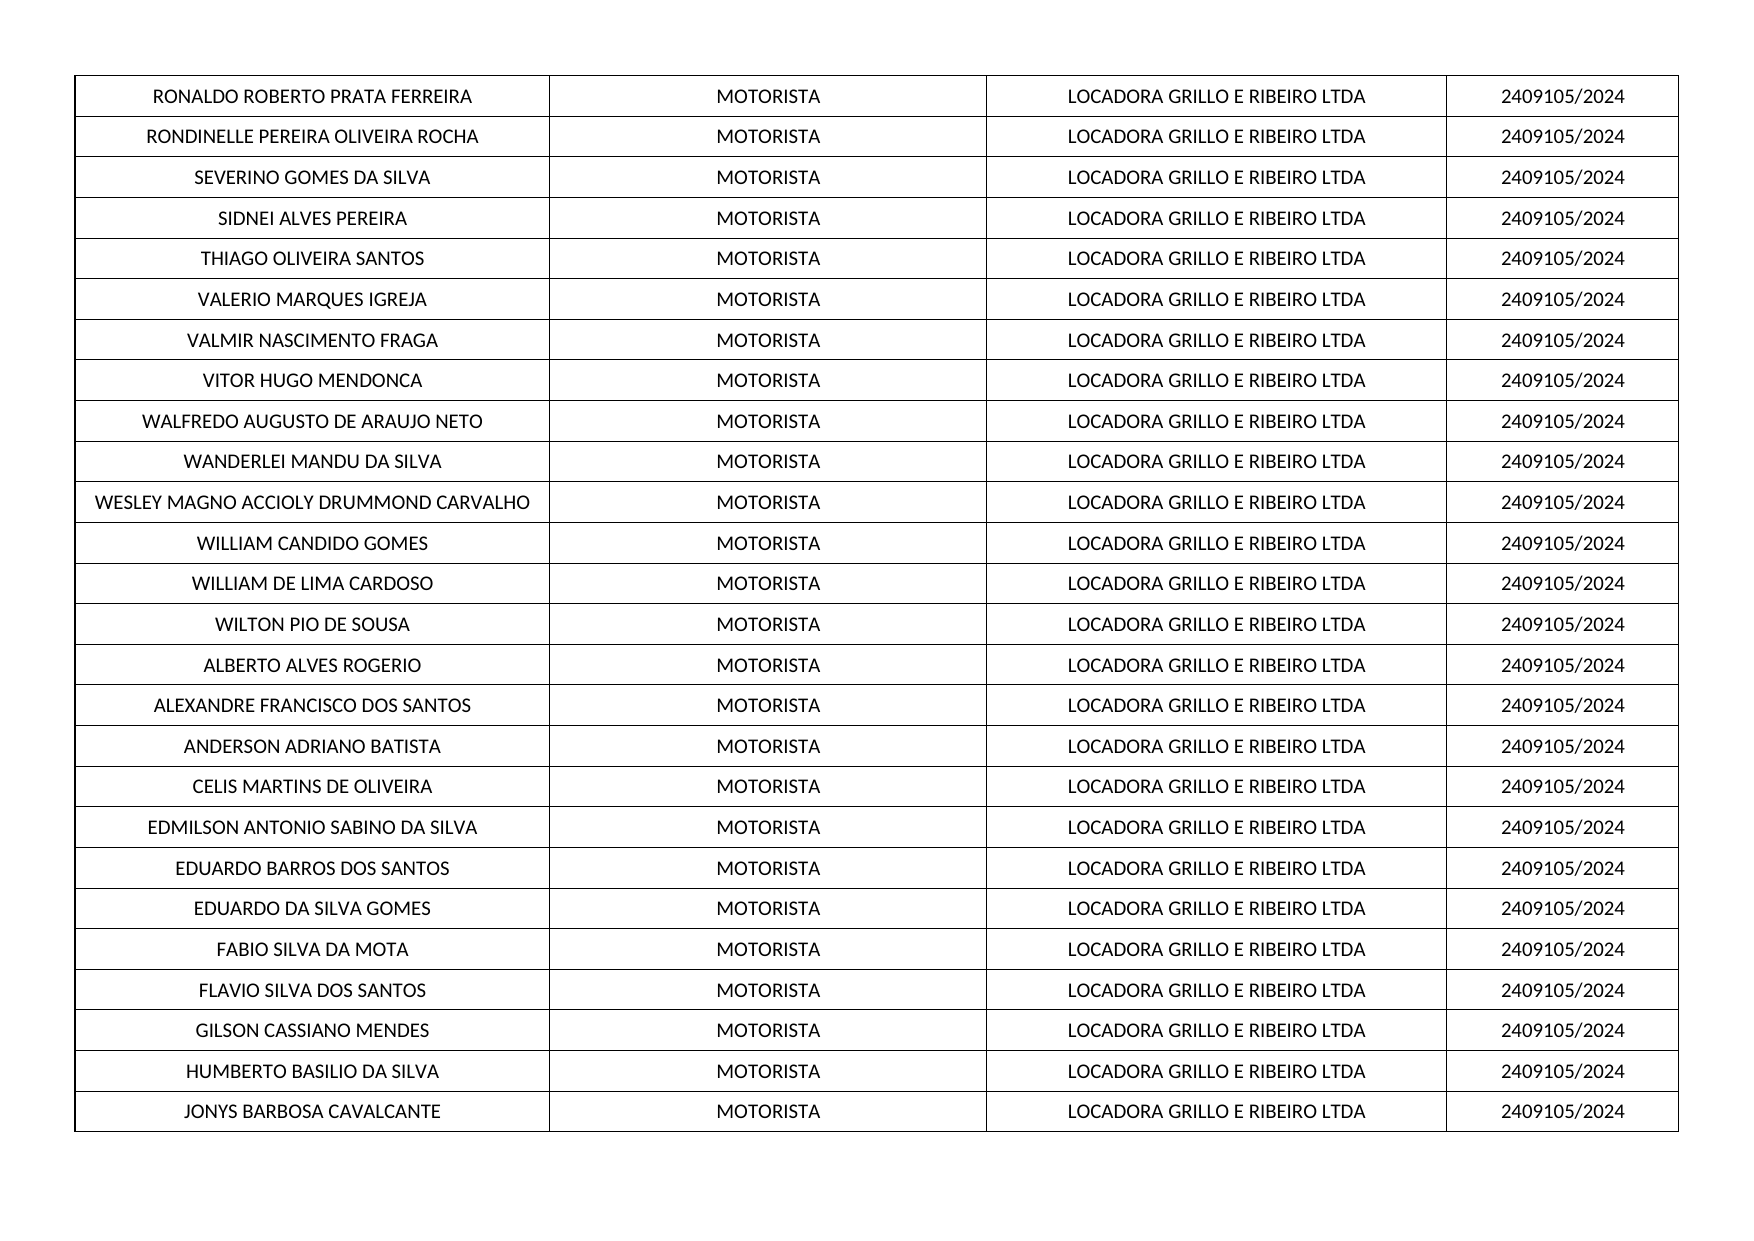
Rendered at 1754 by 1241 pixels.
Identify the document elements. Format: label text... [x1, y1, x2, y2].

table_cell MOTORISTA [550, 76, 986, 116]
table_cell 2409105/2024 [1447, 1092, 1678, 1131]
table_cell MOTORISTA [550, 320, 986, 359]
table_cell MOTORISTA [550, 970, 986, 1009]
table_cell 2409105/2024 [1447, 401, 1678, 441]
table_cell LOCADORA GRILLO E RIBEIRO LTDA [987, 117, 1446, 156]
table_cell 2409105/2024 [1447, 198, 1678, 237]
table_cell LOCADORA GRILLO E RIBEIRO LTDA [987, 767, 1446, 806]
table_cell LOCADORA GRILLO E RIBEIRO LTDA [987, 685, 1446, 725]
table_cell 2409105/2024 [1447, 157, 1678, 197]
table_cell 2409105/2024 [1447, 929, 1678, 969]
table_cell 2409105/2024 [1447, 604, 1678, 644]
table_cell 2409105/2024 [1447, 76, 1678, 116]
table_cell MOTORISTA [550, 1010, 986, 1050]
table_cell LOCADORA GRILLO E RIBEIRO LTDA [987, 1092, 1446, 1131]
table_cell LOCADORA GRILLO E RIBEIRO LTDA [987, 157, 1446, 197]
table_cell 2409105/2024 [1447, 482, 1678, 522]
table_cell MOTORISTA [550, 157, 986, 197]
table_cell WANDERLEI MANDU DA SILVA [76, 442, 549, 481]
table_cell LOCADORA GRILLO E RIBEIRO LTDA [987, 76, 1446, 116]
table_cell MOTORISTA [550, 401, 986, 441]
table_cell ALEXANDRE FRANCISCO DOS SANTOS [76, 685, 549, 725]
table_cell RONDINELLE PEREIRA OLIVEIRA ROCHA [76, 117, 549, 156]
table_cell 2409105/2024 [1447, 970, 1678, 1009]
table_cell 2409105/2024 [1447, 645, 1678, 684]
table_cell LOCADORA GRILLO E RIBEIRO LTDA [987, 198, 1446, 237]
table_cell LOCADORA GRILLO E RIBEIRO LTDA [987, 604, 1446, 644]
table_cell MOTORISTA [550, 604, 986, 644]
table_cell 2409105/2024 [1447, 442, 1678, 481]
table_cell 2409105/2024 [1447, 726, 1678, 766]
table_cell MOTORISTA [550, 360, 986, 400]
table_cell MOTORISTA [550, 645, 986, 684]
table_cell EDMILSON ANTONIO SABINO DA SILVA [76, 807, 549, 847]
table_cell 2409105/2024 [1447, 564, 1678, 603]
table_cell MOTORISTA [550, 685, 986, 725]
table_cell MOTORISTA [550, 442, 986, 481]
table_cell LOCADORA GRILLO E RIBEIRO LTDA [987, 1051, 1446, 1091]
table_cell WILLIAM CANDIDO GOMES [76, 523, 549, 562]
table_cell VALERIO MARQUES IGREJA [76, 279, 549, 319]
table_cell LOCADORA GRILLO E RIBEIRO LTDA [987, 482, 1446, 522]
table_cell 2409105/2024 [1447, 767, 1678, 806]
table_cell MOTORISTA [550, 564, 986, 603]
table_cell LOCADORA GRILLO E RIBEIRO LTDA [987, 279, 1446, 319]
table_cell LOCADORA GRILLO E RIBEIRO LTDA [987, 970, 1446, 1009]
table_cell JONYS BARBOSA CAVALCANTE [76, 1092, 549, 1131]
table_cell SIDNEI ALVES PEREIRA [76, 198, 549, 237]
table_cell ALBERTO ALVES ROGERIO [76, 645, 549, 684]
table_cell MOTORISTA [550, 726, 986, 766]
table_cell LOCADORA GRILLO E RIBEIRO LTDA [987, 239, 1446, 278]
table_cell MOTORISTA [550, 889, 986, 928]
table_cell LOCADORA GRILLO E RIBEIRO LTDA [987, 889, 1446, 928]
table_cell 2409105/2024 [1447, 320, 1678, 359]
table_cell LOCADORA GRILLO E RIBEIRO LTDA [987, 726, 1446, 766]
table_cell LOCADORA GRILLO E RIBEIRO LTDA [987, 929, 1446, 969]
table_cell FABIO SILVA DA MOTA [76, 929, 549, 969]
table_cell WESLEY MAGNO ACCIOLY DRUMMOND CARVALHO [76, 482, 549, 522]
table_cell HUMBERTO BASILIO DA SILVA [76, 1051, 549, 1091]
table_cell MOTORISTA [550, 848, 986, 887]
table_cell MOTORISTA [550, 523, 986, 562]
table_cell 2409105/2024 [1447, 685, 1678, 725]
table_cell 2409105/2024 [1447, 360, 1678, 400]
table_cell MOTORISTA [550, 117, 986, 156]
table_cell 2409105/2024 [1447, 848, 1678, 887]
table_cell RONALDO ROBERTO PRATA FERREIRA [76, 76, 549, 116]
table_cell GILSON CASSIANO MENDES [76, 1010, 549, 1050]
table_cell MOTORISTA [550, 239, 986, 278]
table_cell LOCADORA GRILLO E RIBEIRO LTDA [987, 848, 1446, 887]
table_cell EDUARDO BARROS DOS SANTOS [76, 848, 549, 887]
table_cell MOTORISTA [550, 767, 986, 806]
table_cell VITOR HUGO MENDONCA [76, 360, 549, 400]
table_cell MOTORISTA [550, 929, 986, 969]
table_cell MOTORISTA [550, 1092, 986, 1131]
table_cell LOCADORA GRILLO E RIBEIRO LTDA [987, 807, 1446, 847]
table_cell MOTORISTA [550, 1051, 986, 1091]
table_cell 2409105/2024 [1447, 889, 1678, 928]
table_cell ANDERSON ADRIANO BATISTA [76, 726, 549, 766]
table_cell MOTORISTA [550, 482, 986, 522]
table_cell VALMIR NASCIMENTO FRAGA [76, 320, 549, 359]
table_cell 2409105/2024 [1447, 117, 1678, 156]
table_cell MOTORISTA [550, 279, 986, 319]
table_cell MOTORISTA [550, 807, 986, 847]
table_cell SEVERINO GOMES DA SILVA [76, 157, 549, 197]
table_cell WILTON PIO DE SOUSA [76, 604, 549, 644]
table_cell 2409105/2024 [1447, 1010, 1678, 1050]
table_cell 2409105/2024 [1447, 279, 1678, 319]
table_cell CELIS MARTINS DE OLIVEIRA [76, 767, 549, 806]
table_cell MOTORISTA [550, 198, 986, 237]
table_cell 2409105/2024 [1447, 1051, 1678, 1091]
table_cell 2409105/2024 [1447, 807, 1678, 847]
table_cell LOCADORA GRILLO E RIBEIRO LTDA [987, 401, 1446, 441]
table_cell THIAGO OLIVEIRA SANTOS [76, 239, 549, 278]
table_cell LOCADORA GRILLO E RIBEIRO LTDA [987, 320, 1446, 359]
table_cell WALFREDO AUGUSTO DE ARAUJO NETO [76, 401, 549, 441]
table_cell 2409105/2024 [1447, 523, 1678, 562]
table_cell LOCADORA GRILLO E RIBEIRO LTDA [987, 564, 1446, 603]
table_cell LOCADORA GRILLO E RIBEIRO LTDA [987, 1010, 1446, 1050]
table_cell 2409105/2024 [1447, 239, 1678, 278]
table_cell LOCADORA GRILLO E RIBEIRO LTDA [987, 442, 1446, 481]
table_cell EDUARDO DA SILVA GOMES [76, 889, 549, 928]
table_cell FLAVIO SILVA DOS SANTOS [76, 970, 549, 1009]
table_cell LOCADORA GRILLO E RIBEIRO LTDA [987, 360, 1446, 400]
table_cell LOCADORA GRILLO E RIBEIRO LTDA [987, 645, 1446, 684]
table_cell LOCADORA GRILLO E RIBEIRO LTDA [987, 523, 1446, 562]
table_cell WILLIAM DE LIMA CARDOSO [76, 564, 549, 603]
